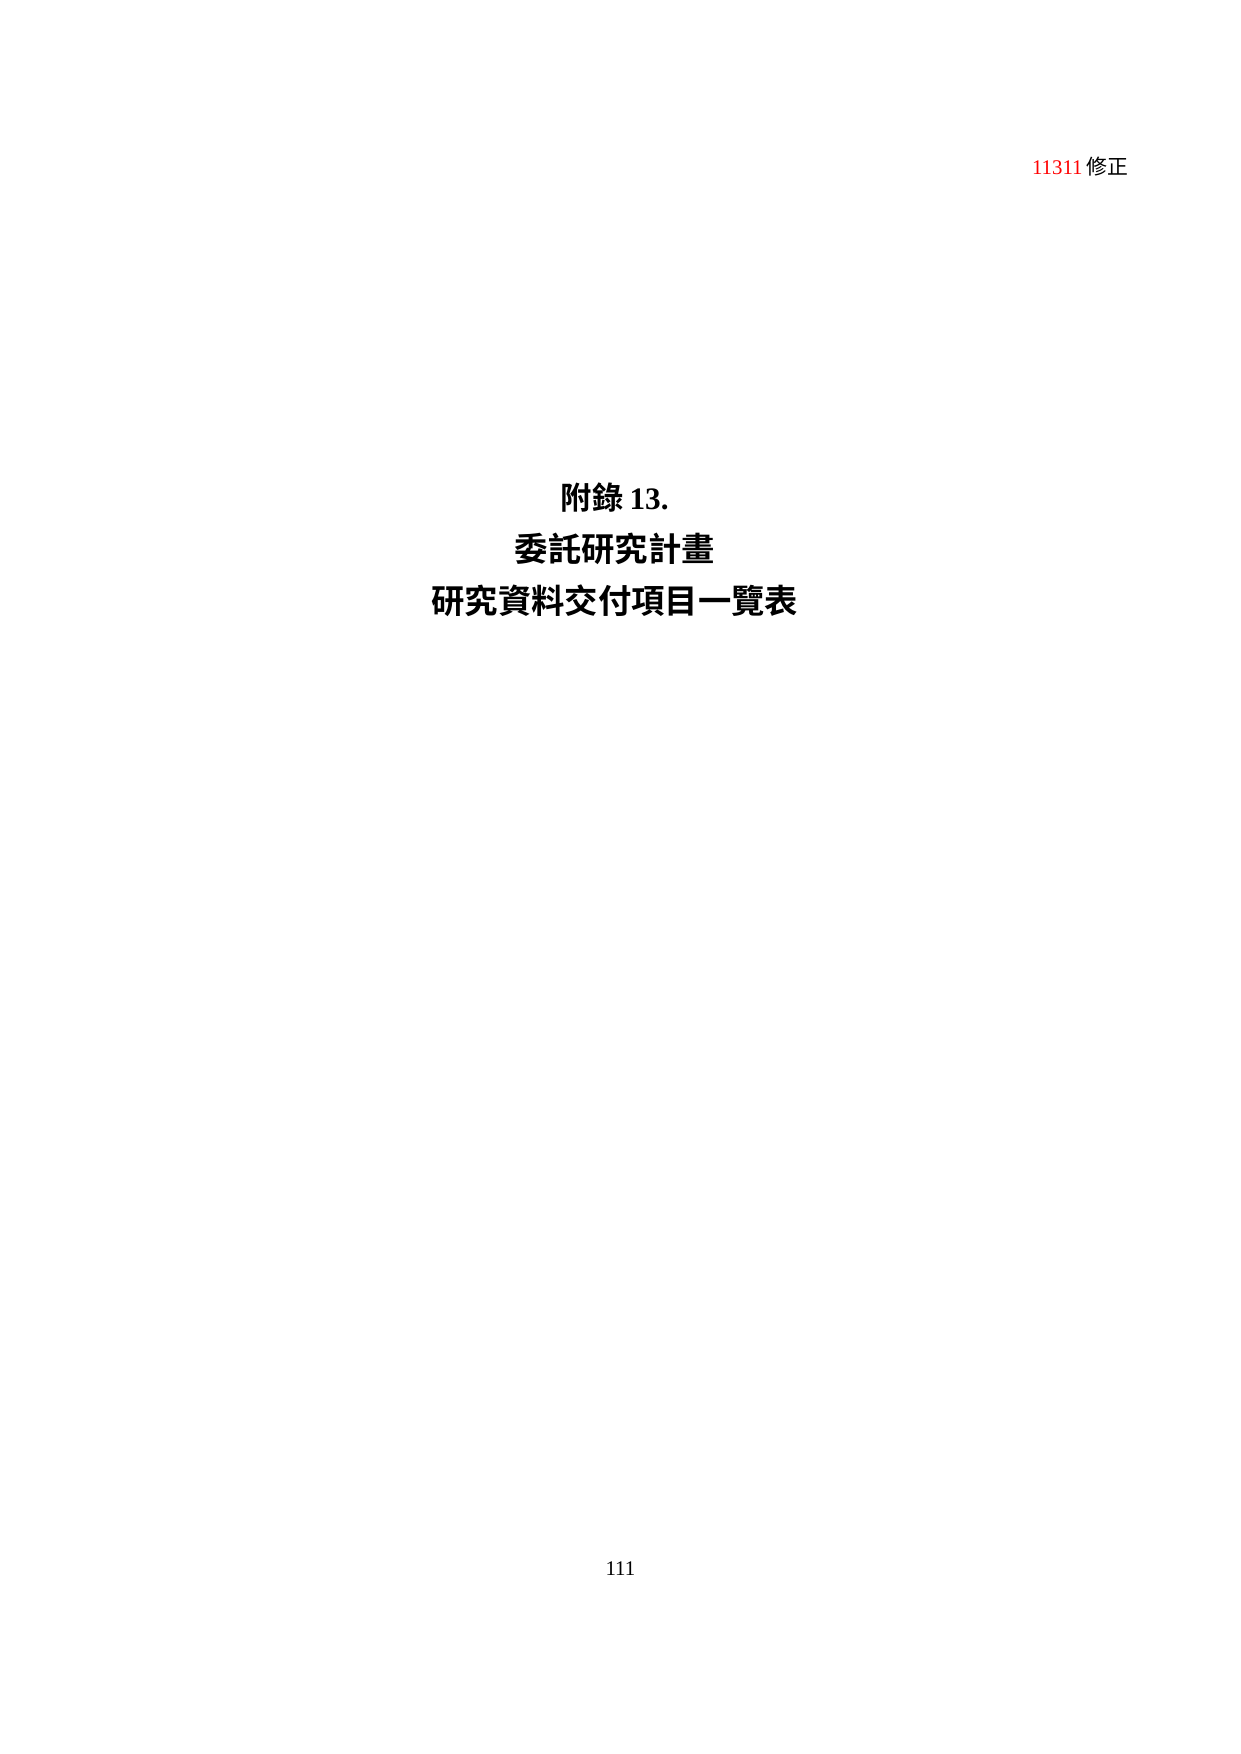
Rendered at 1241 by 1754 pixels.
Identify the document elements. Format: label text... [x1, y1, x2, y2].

text 附錄13. [112, 468, 1117, 520]
text 委託研究計畫 [112, 520, 1117, 572]
text 研究資料交付項目一覽表 [112, 572, 1117, 624]
